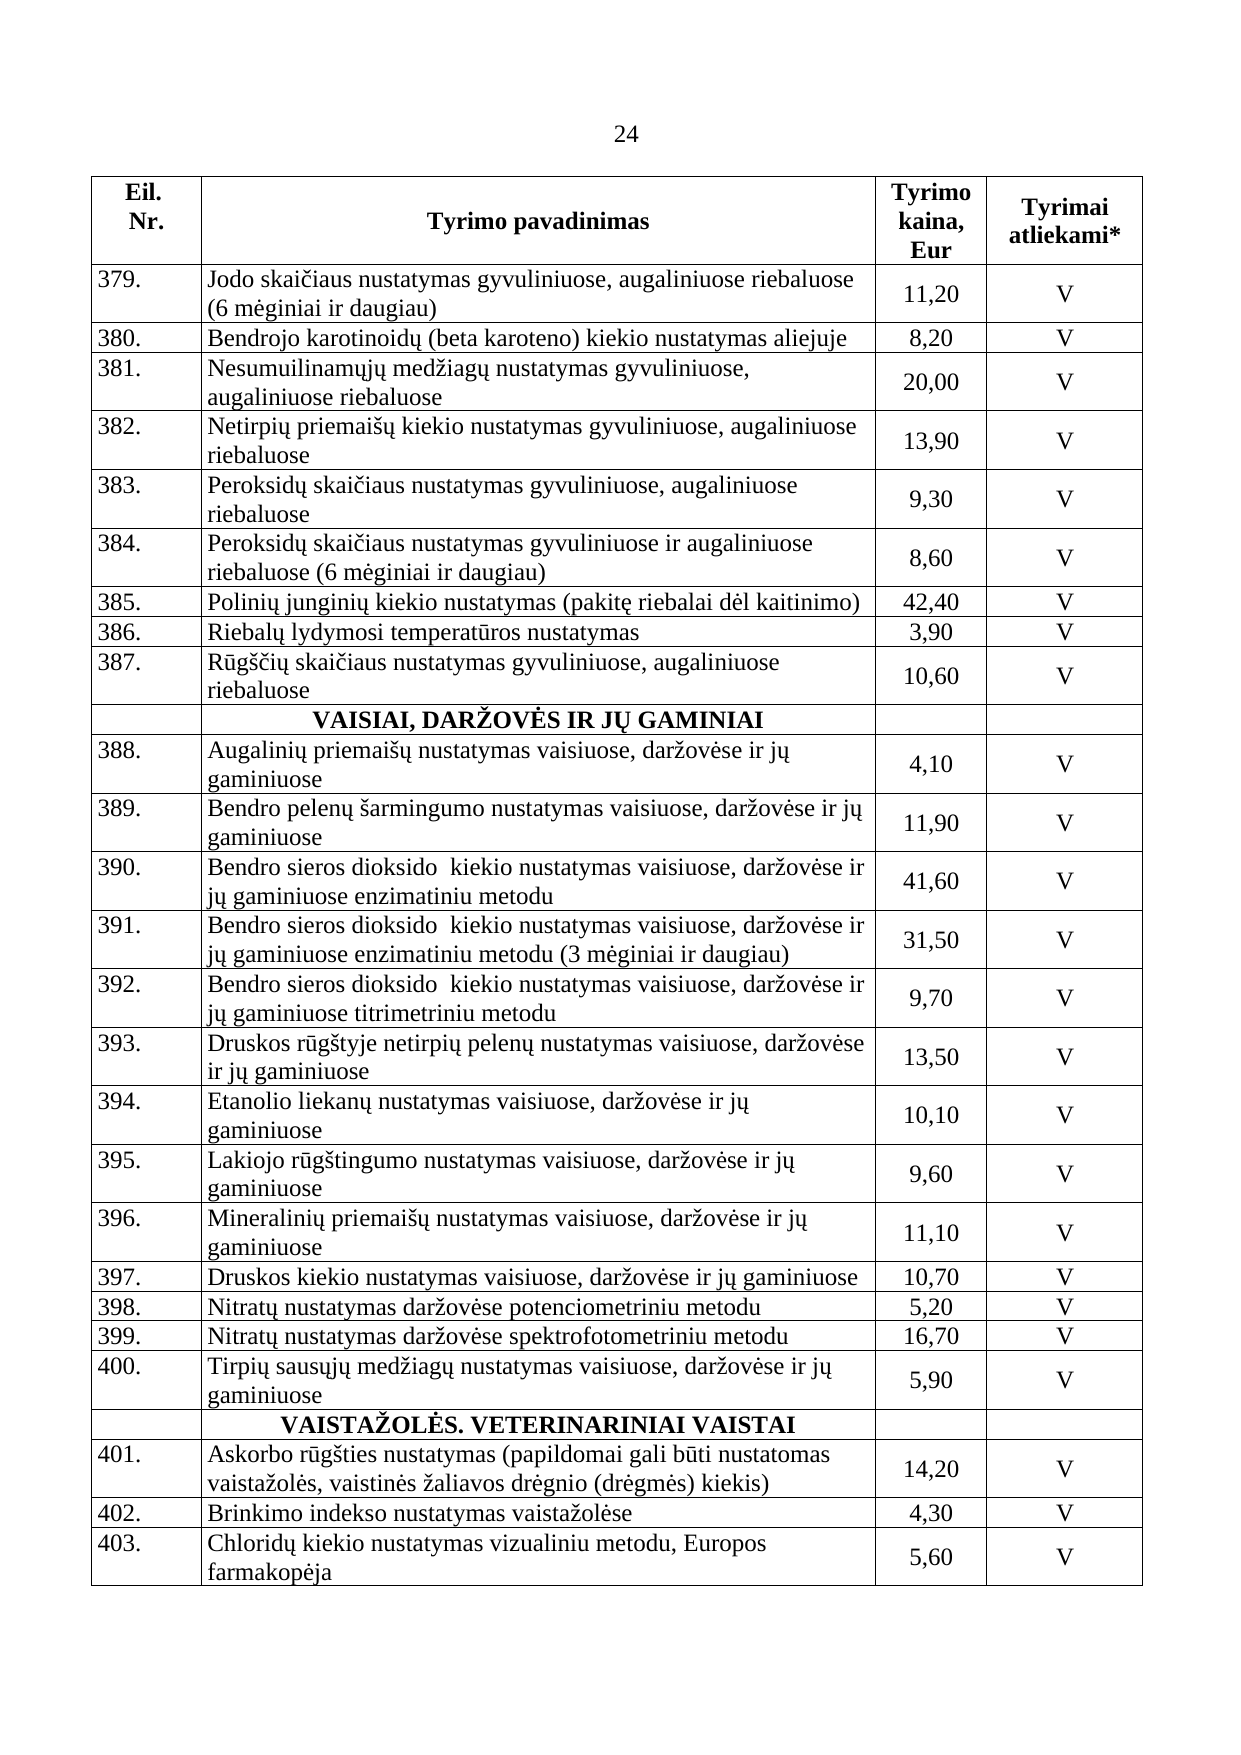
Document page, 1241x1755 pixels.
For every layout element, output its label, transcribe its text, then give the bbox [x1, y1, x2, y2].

table_cell 387. [92, 647, 201, 704]
table_cell Bendrojo karotinoidų (beta karoteno) kiekio nustatymas aliejuje [202, 323, 875, 352]
table_cell 384. [92, 529, 201, 586]
table_cell Etanolio liekanų nustatymas vaisiuose, daržovėse ir jų gaminiuose [202, 1086, 875, 1144]
table_cell V [987, 411, 1142, 469]
table_cell 382. [92, 411, 201, 469]
table_cell 10,60 [876, 647, 986, 704]
table_cell Peroksidų skaičiaus nustatymas gyvuliniuose ir augaliniuose riebaluose (6 mėginiai ir daugiau) [202, 529, 875, 586]
table_cell V [987, 587, 1142, 616]
table_cell Nitratų nustatymas daržovėse potenciometriniu metodu [202, 1292, 875, 1320]
table_cell Nitratų nustatymas daržovėse spektrofotometriniu metodu [202, 1321, 875, 1350]
table_cell [876, 705, 986, 734]
table_header Tyrimo pavadinimas [202, 177, 875, 263]
table_cell 9,70 [876, 969, 986, 1027]
table_cell 11,20 [876, 265, 986, 322]
table_cell Netirpių priemaišų kiekio nustatymas gyvuliniuose, augaliniuose riebaluose [202, 411, 875, 469]
table_cell V [987, 969, 1142, 1027]
table_cell V [987, 1203, 1142, 1261]
table_cell 10,10 [876, 1086, 986, 1144]
table_cell Polinių junginių kiekio nustatymas (pakitę riebalai dėl kaitinimo) [202, 587, 875, 616]
table_cell 383. [92, 470, 201, 527]
table_cell V [987, 911, 1142, 968]
table_cell 402. [92, 1498, 201, 1527]
table_cell 390. [92, 852, 201, 909]
table_cell V [987, 735, 1142, 792]
table_cell 42,40 [876, 587, 986, 616]
table_cell Druskos kiekio nustatymas vaisiuose, daržovėse ir jų gaminiuose [202, 1262, 875, 1291]
table_cell V [987, 1351, 1142, 1409]
table_cell V [987, 353, 1142, 410]
table_cell Riebalų lydymosi temperatūros nustatymas [202, 617, 875, 646]
table_cell 379. [92, 265, 201, 322]
table_cell 391. [92, 911, 201, 968]
table_cell 386. [92, 617, 201, 646]
table_cell Mineralinių priemaišų nustatymas vaisiuose, daržovėse ir jų gaminiuose [202, 1203, 875, 1261]
table_cell 380. [92, 323, 201, 352]
table_cell V [987, 1086, 1142, 1144]
table_cell V [987, 852, 1142, 909]
table_cell Lakiojo rūgštingumo nustatymas vaisiuose, daržovėse ir jų gaminiuose [202, 1145, 875, 1202]
table_cell 9,60 [876, 1145, 986, 1202]
table_cell 394. [92, 1086, 201, 1144]
table_cell [987, 1410, 1142, 1438]
table_cell Peroksidų skaičiaus nustatymas gyvuliniuose, augaliniuose riebaluose [202, 470, 875, 527]
table_cell 393. [92, 1028, 201, 1085]
table_cell V [987, 1498, 1142, 1527]
table_cell 9,30 [876, 470, 986, 527]
table_cell V [987, 617, 1142, 646]
table_cell V [987, 265, 1142, 322]
table_cell 398. [92, 1292, 201, 1320]
table_cell 11,90 [876, 794, 986, 851]
table_cell V [987, 794, 1142, 851]
table_cell 14,20 [876, 1440, 986, 1497]
table_cell 20,00 [876, 353, 986, 410]
table_cell Augalinių priemaišų nustatymas vaisiuose, daržovėse ir jų gaminiuose [202, 735, 875, 792]
table_cell 4,30 [876, 1498, 986, 1527]
table_cell V [987, 529, 1142, 586]
table_cell 403. [92, 1528, 201, 1585]
table_cell 41,60 [876, 852, 986, 909]
table_cell VAISTAŽOLĖS. VETERINARINIAI VAISTAI [202, 1410, 875, 1438]
table_cell 5,60 [876, 1528, 986, 1585]
table_cell 396. [92, 1203, 201, 1261]
table_cell 388. [92, 735, 201, 792]
table_cell 392. [92, 969, 201, 1027]
table_cell 385. [92, 587, 201, 616]
table_cell Vaisiai, daržovės ir jų gaminiai [202, 705, 875, 734]
table_cell 389. [92, 794, 201, 851]
table_cell 401. [92, 1440, 201, 1497]
table_cell 5,90 [876, 1351, 986, 1409]
table_cell V [987, 323, 1142, 352]
table_cell Jodo skaičiaus nustatymas gyvuliniuose, augaliniuose riebaluose (6 mėginiai ir daugiau) [202, 265, 875, 322]
table_cell 5,20 [876, 1292, 986, 1320]
table_cell 8,20 [876, 323, 986, 352]
table_cell V [987, 470, 1142, 527]
table_cell Askorbo rūgšties nustatymas (papildomai gali būti nustatomas vaistažolės, vaistinės žaliavos drėgnio (drėgmės) kiekis) [202, 1440, 875, 1497]
table_cell 8,60 [876, 529, 986, 586]
table_cell 11,10 [876, 1203, 986, 1261]
table_cell 3,90 [876, 617, 986, 646]
table_cell V [987, 1321, 1142, 1350]
table_header Tyrimo kaina, Eur [876, 177, 986, 263]
table_cell V [987, 1440, 1142, 1497]
table_cell Chloridų kiekio nustatymas vizualiniu metodu, Europos farmakopėja [202, 1528, 875, 1585]
table_cell V [987, 1262, 1142, 1291]
table_cell 400. [92, 1351, 201, 1409]
table_cell 395. [92, 1145, 201, 1202]
table_cell 397. [92, 1262, 201, 1291]
table_cell V [987, 647, 1142, 704]
table_cell [876, 1410, 986, 1438]
table_cell Brinkimo indekso nustatymas vaistažolėse [202, 1498, 875, 1527]
table_header Tyrimai atliekami* [987, 177, 1142, 263]
table_cell Rūgščių skaičiaus nustatymas gyvuliniuose, augaliniuose riebaluose [202, 647, 875, 704]
table_cell 13,50 [876, 1028, 986, 1085]
table_cell Bendro sieros dioksido kiekio nustatymas vaisiuose, daržovėse ir jų gaminiuose titrimetriniu metodu [202, 969, 875, 1027]
table_cell Nesumuilinamųjų medžiagų nustatymas gyvuliniuose, augaliniuose riebaluose [202, 353, 875, 410]
table_cell 16,70 [876, 1321, 986, 1350]
table_cell Bendro pelenų šarmingumo nustatymas vaisiuose, daržovėse ir jų gaminiuose [202, 794, 875, 851]
table_cell [987, 705, 1142, 734]
table_cell [92, 705, 201, 734]
table_header Eil. Nr. [92, 177, 201, 263]
table_cell Druskos rūgštyje netirpių pelenų nustatymas vaisiuose, daržovėse ir jų gaminiuose [202, 1028, 875, 1085]
table_cell Bendro sieros dioksido kiekio nustatymas vaisiuose, daržovėse ir jų gaminiuose enzimatiniu metodu [202, 852, 875, 909]
table_cell 381. [92, 353, 201, 410]
table_cell Bendro sieros dioksido kiekio nustatymas vaisiuose, daržovėse ir jų gaminiuose enzimatiniu metodu (3 mėginiai ir daugiau) [202, 911, 875, 968]
table_cell 13,90 [876, 411, 986, 469]
table_cell 10,70 [876, 1262, 986, 1291]
table_cell 31,50 [876, 911, 986, 968]
table_cell [92, 1410, 201, 1438]
table_cell V [987, 1145, 1142, 1202]
table_cell V [987, 1292, 1142, 1320]
table_cell V [987, 1528, 1142, 1585]
table_cell V [987, 1028, 1142, 1085]
table_cell 4,10 [876, 735, 986, 792]
table_cell 399. [92, 1321, 201, 1350]
table_cell Tirpių sausųjų medžiagų nustatymas vaisiuose, daržovėse ir jų gaminiuose [202, 1351, 875, 1409]
